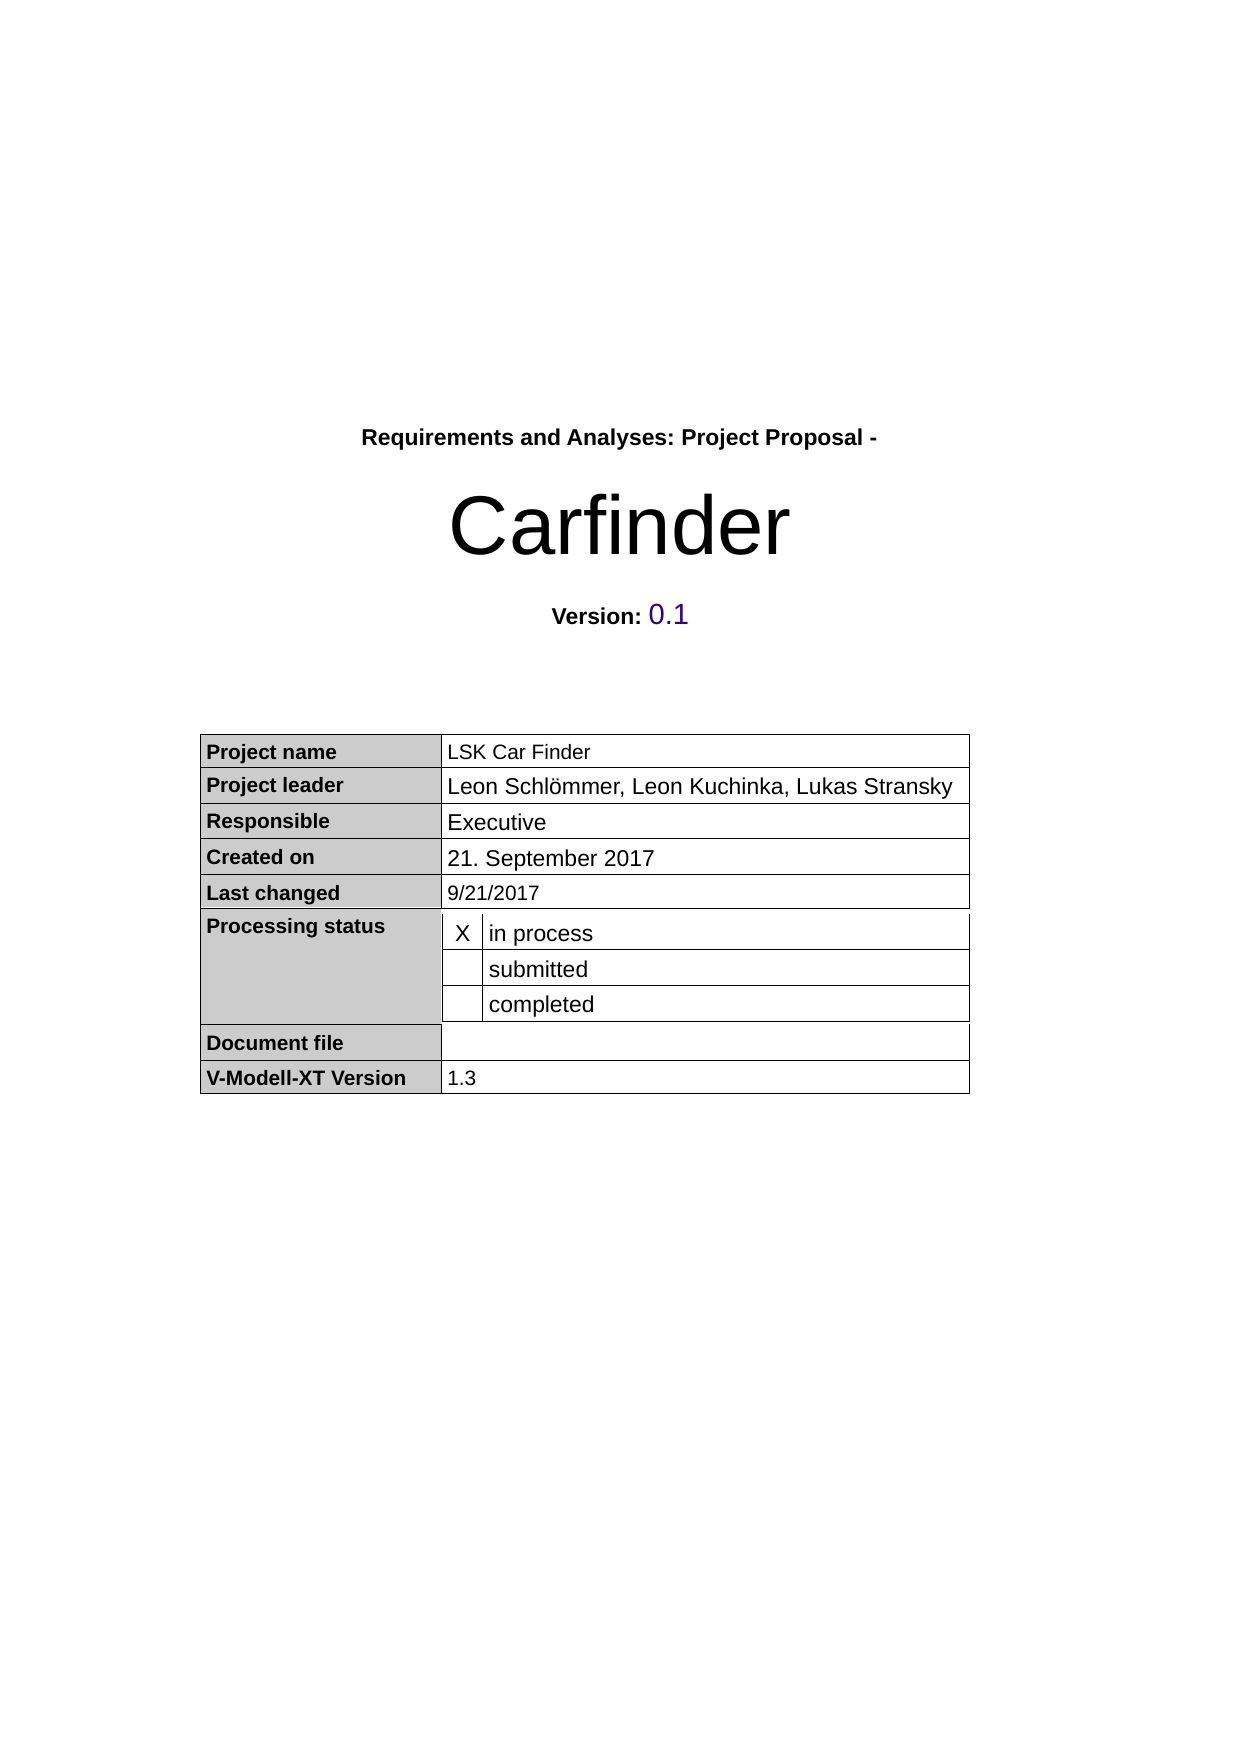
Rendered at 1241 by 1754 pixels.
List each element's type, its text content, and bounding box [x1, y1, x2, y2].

table_cell Project leader [201, 768, 441, 803]
table_cell submitted [483, 950, 969, 985]
table_cell completed [483, 986, 969, 1021]
table_cell [441, 909, 969, 949]
table_cell V-Modell-XT Version [201, 1061, 441, 1093]
table_cell Processing status [201, 909, 441, 1024]
table_cell 9/21/2017 [442, 875, 969, 907]
table_header in process [483, 914, 969, 949]
table_header LSK Car Finder [442, 735, 969, 767]
table_cell [443, 950, 482, 985]
table_cell [443, 986, 482, 1021]
text Version: 0.1 [118, 597, 1122, 631]
table_cell [442, 1024, 969, 1060]
table_cell Document file [201, 1025, 441, 1060]
text Carfinder [118, 476, 1122, 572]
table_cell Last changed [201, 875, 441, 907]
table_cell 1.3 [442, 1061, 969, 1093]
table_cell Leon Schlömmer, Leon Kuchinka, Lukas Stransky [442, 768, 969, 803]
table_cell Responsible [201, 804, 441, 838]
table_header Project name [201, 735, 441, 767]
table_cell Created on [201, 839, 441, 874]
table_cell Executive [442, 804, 969, 838]
text Requirements and Analyses: Project Proposal - [118, 418, 1122, 451]
table_cell 21. September 2017 [442, 839, 969, 874]
table_header X [443, 914, 482, 949]
